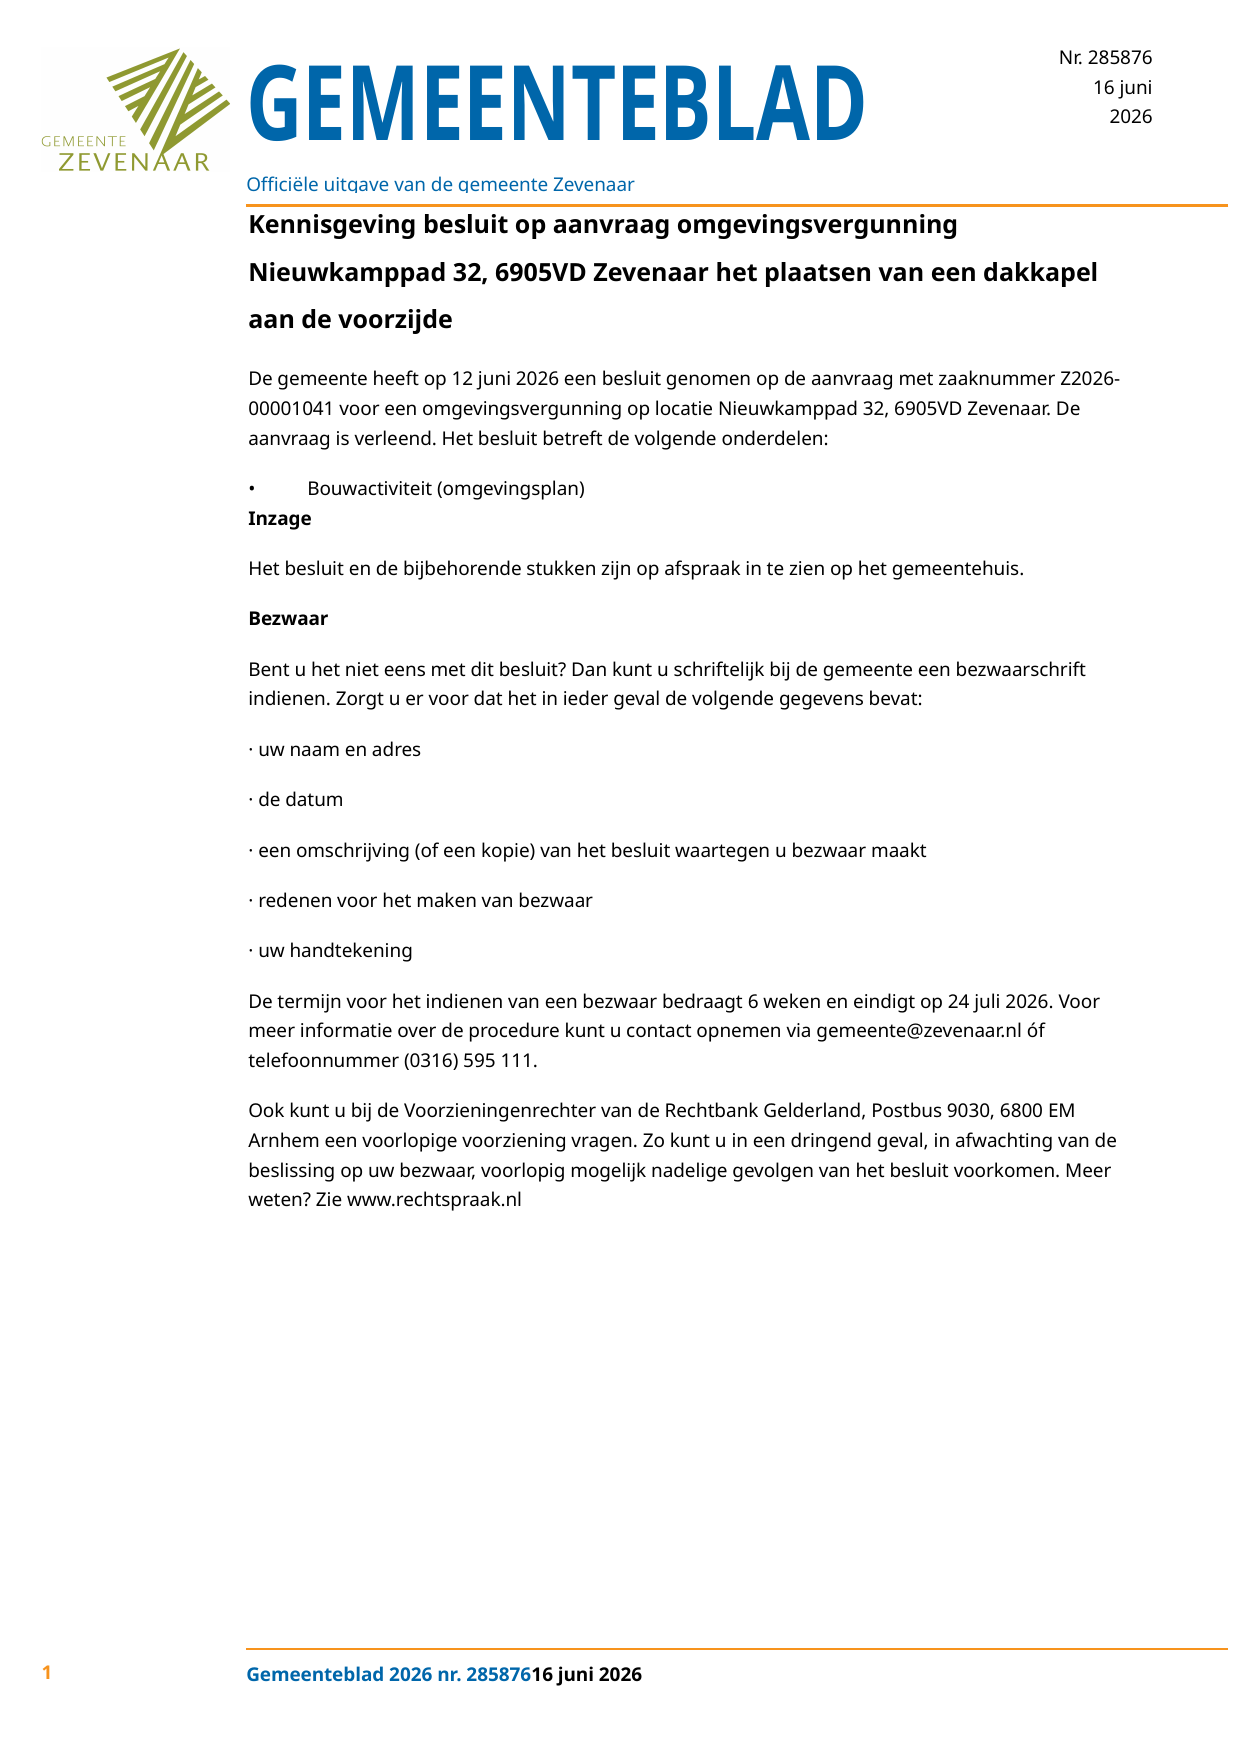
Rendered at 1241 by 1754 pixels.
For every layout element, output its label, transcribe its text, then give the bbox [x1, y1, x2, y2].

text De gemeente heeft op 12 juni 2026 een besluit genomen op de aanvraag met zaaknummer Z2026-00001041 voor een omgevingsvergunning op locatie Nieuwkamppad 32, 6905VD Zevenaar. De aanvraag is verleend. Het besluit betreft de volgende onderdelen: [248, 366, 1152, 450]
list Bouwactiviteit (omgevingsplan) [248, 475, 1152, 501]
text · redenen voor het maken van bezwaar [248, 887, 1152, 913]
text Inzage [248, 505, 1152, 530]
text Kennisgeving besluit op aanvraag omgevingsvergunning Nieuwkamppad 32, 6905VD Zevenaar het plaatsen van een dakkapel aan de voorzijde [248, 207, 1152, 336]
text · uw naam en adres [248, 736, 1152, 762]
text Ook kunt u bij de Voorzieningenrechter van de Rechtbank Gelderland, Postbus 9030, 6800 EM Arnhem een voorlopige voorziening vragen. Zo kunt u in een dringend geval, in afwachting van de beslissing op uw bezwaar, voorlopig mogelijk nadelige gevolgen van het besluit voorkomen. Meer weten? Zie www.rechtspraak.nl [248, 1098, 1152, 1212]
text Het besluit en de bijbehorende stukken zijn op afspraak in te zien op het gemeentehuis. [248, 555, 1152, 581]
text · een omschrijving (of een kopie) van het besluit waartegen u bezwaar maakt [248, 837, 1152, 862]
text Bent u het niet eens met dit besluit? Dan kunt u schriftelijk bij de gemeente een bezwaarschrift indienen. Zorgt u er voor dat het in ieder geval de volgende gegevens bevat: [248, 656, 1152, 711]
text Bezwaar [248, 606, 1152, 631]
text · uw handtekening [248, 938, 1152, 963]
text · de datum [248, 786, 1152, 812]
picture [41, 47, 231, 172]
text De termijn voor het indienen van een bezwaar bedraagt 6 weken en eindigt op 24 juli 2026. Voor meer informatie over de procedure kunt u contact opnemen via gemeente@zevenaar.nl óf telefoonnummer (0316) 595 111. [248, 988, 1152, 1073]
